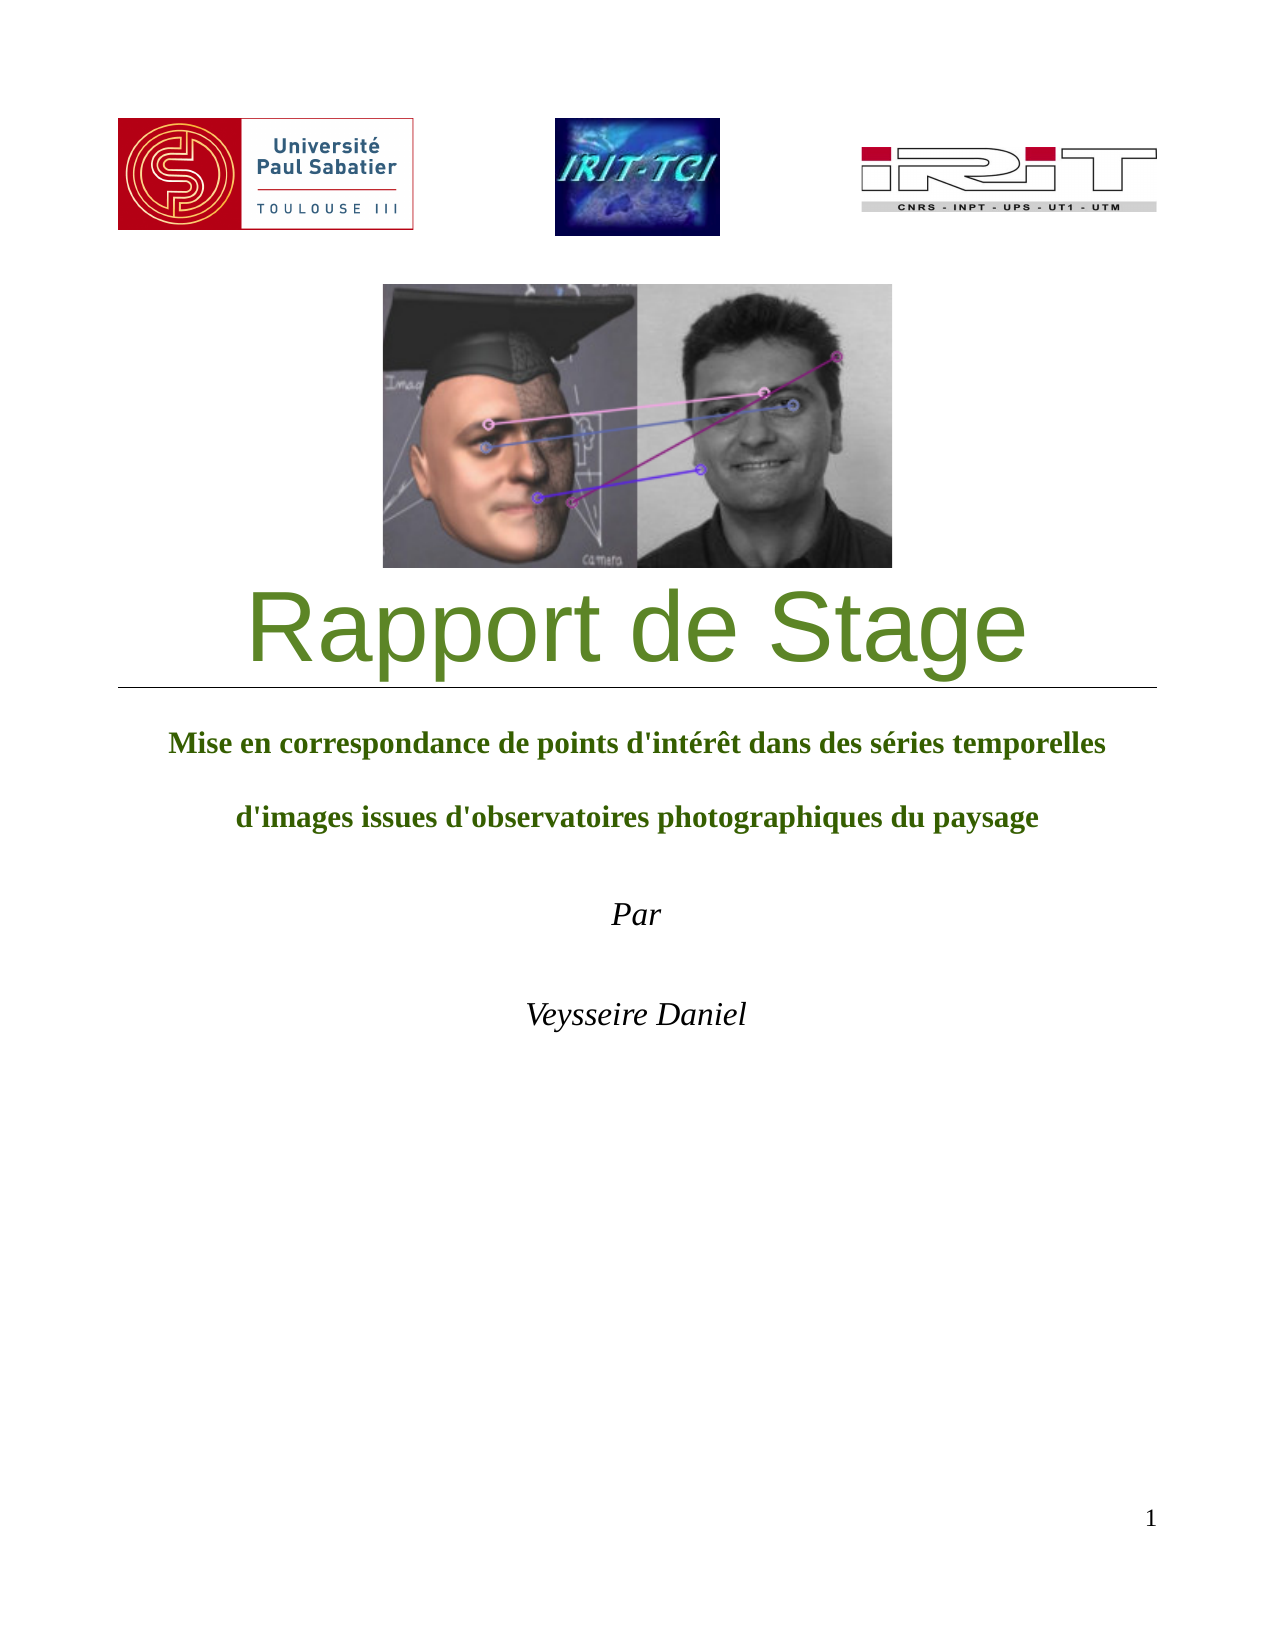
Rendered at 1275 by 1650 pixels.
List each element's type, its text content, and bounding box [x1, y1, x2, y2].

picture [118, 118, 414, 230]
picture [382, 284, 893, 568]
text Par [118, 895, 1157, 933]
subtitle Mise en correspondance de points d'intérêt dans des séries temporelles [118, 724, 1157, 760]
picture [555, 118, 720, 236]
subtitle Rapport de Stage [118, 568, 1157, 687]
subtitle d'images issues d'observatoires photographiques du paysage [118, 798, 1157, 834]
text Veysseire Daniel [118, 994, 1157, 1032]
picture [861, 147, 1157, 212]
